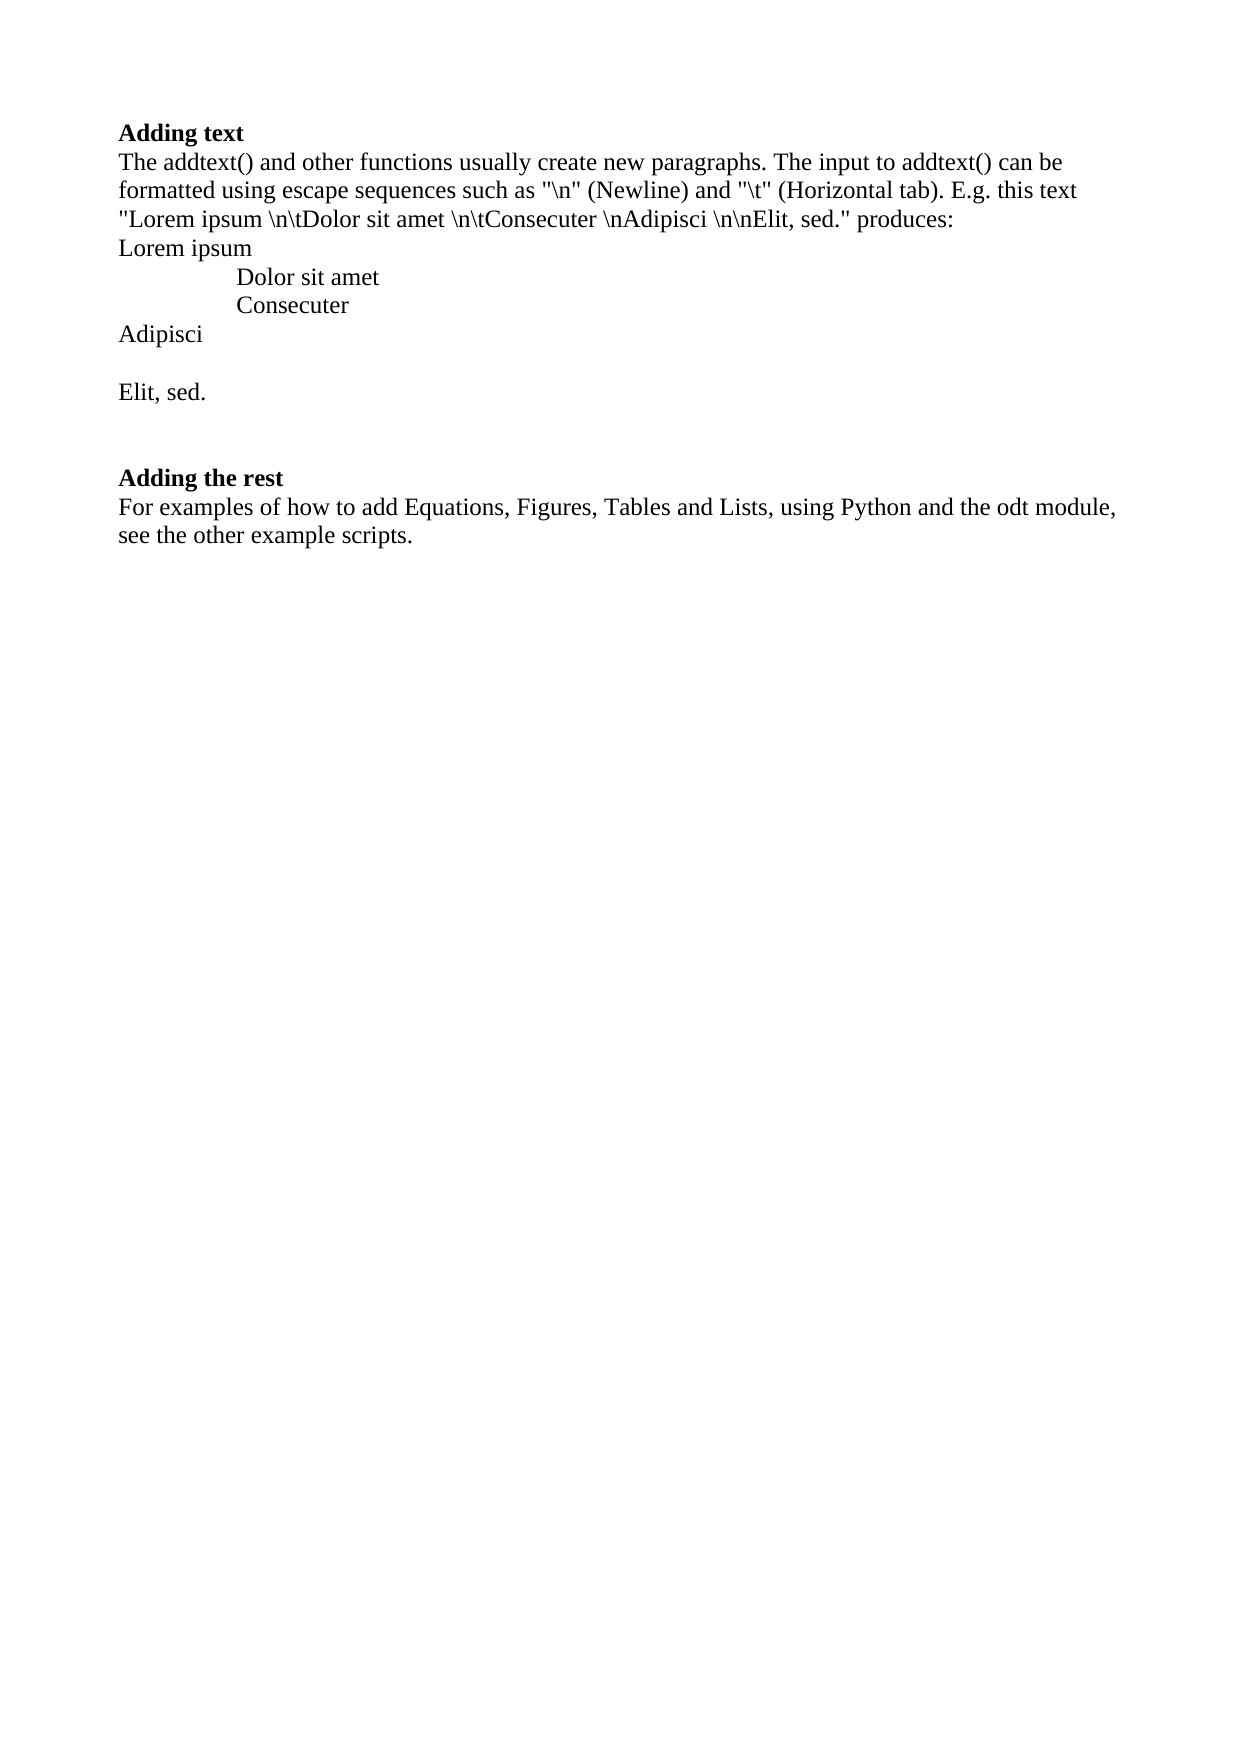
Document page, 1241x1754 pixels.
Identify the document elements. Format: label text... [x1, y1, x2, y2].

text The addtext() and other functions usually create new paragraphs. The input to addtext() can be formatted using escape sequences such as "\n" (Newline) and "\t" (Horizontal tab). E.g. this text "Lorem ipsum \n\tDolor sit amet \n\tConsecuter \nAdipisci \n\nElit, sed." produces: [118, 147, 1122, 233]
subtitle Adding text [118, 118, 1122, 147]
subtitle Adding the rest [118, 463, 1122, 492]
text For examples of how to add Equations, Figures, Tables and Lists, using Python and the odt module, see the other example scripts. [118, 492, 1122, 549]
text Lorem ipsum Dolor sit amet Consecuter Adipisci Elit, sed. [118, 233, 1122, 406]
